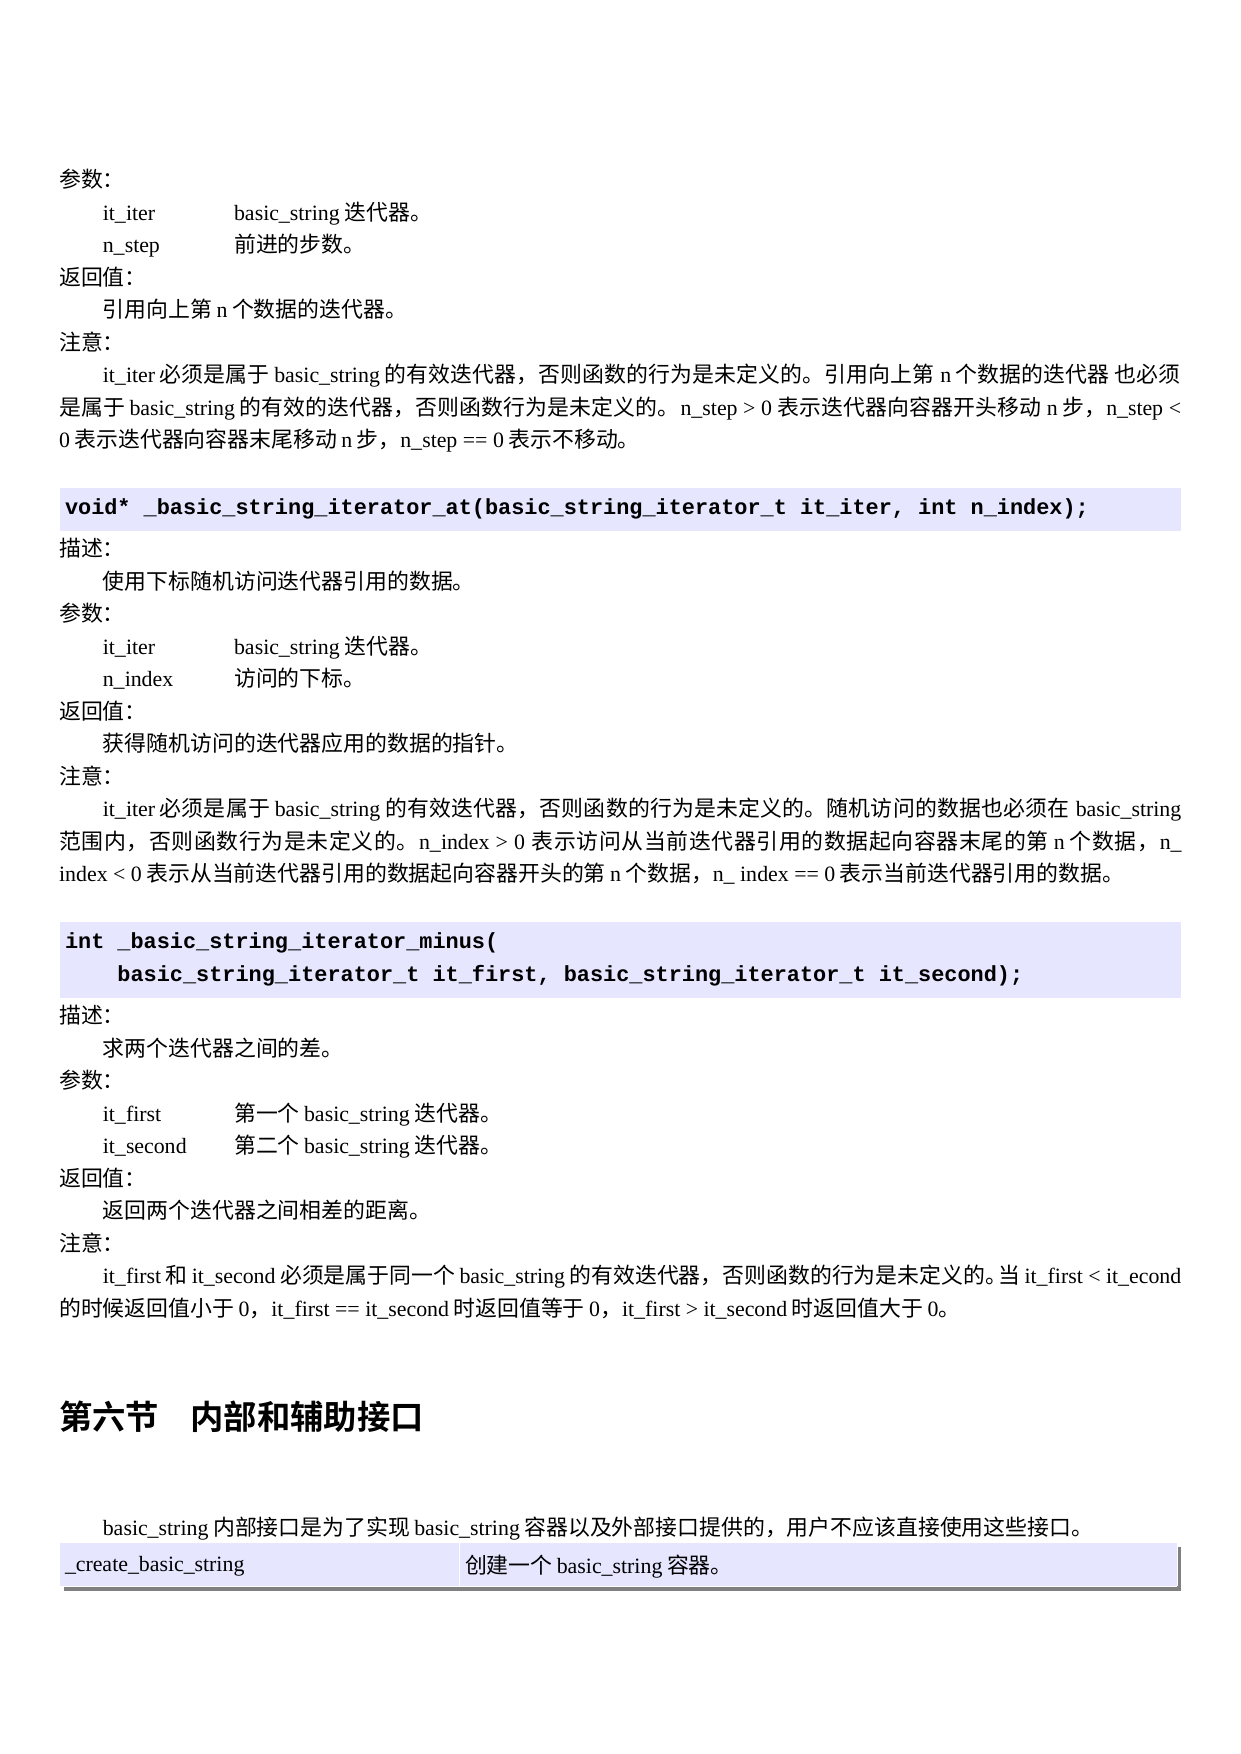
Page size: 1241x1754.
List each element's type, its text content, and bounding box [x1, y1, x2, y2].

text 返回值： [59, 693, 1181, 726]
text it_second 第二个basic_string迭代器。 [59, 1128, 1181, 1160]
text n_step 前进的步数。 [59, 227, 1181, 259]
table_header 创建一个basic_string容器。 [460, 1543, 1177, 1586]
text 返回值： [59, 259, 1181, 292]
text 返回值： [59, 1160, 1181, 1193]
text it_iter必须是属于basic_string的有效迭代器，否则函数的行为是未定义的。引用向上第n个数据的迭代器 也必须是属于basic_string的有效的迭代器，否则函数行为是未定义的。n_step > 0 表示迭代器向容器开头移动n步，n_step < 0表示迭代器向容器末尾移动n步，n_step == 0表示不移动。 [59, 357, 1181, 454]
text it_iter basic_string迭代器。 [59, 194, 1181, 227]
text 注意： [59, 1225, 1181, 1258]
text basic_string内部接口是为了实现basic_string容器以及外部接口提供的，用户不应该直接使用这些接口。 [59, 1509, 1181, 1542]
text 求两个迭代器之间的差。 [59, 1030, 1181, 1063]
table_header int _basic_string_iterator_minus( basic_string_iterator_t it_first, basic_string_iterator_t it_second); [60, 922, 1181, 998]
text it_iter必须是属于basic_string的有效迭代器，否则函数的行为是未定义的。随机访问的数据也必须在basic_string范围内，否则函数行为是未定义的。n_index > 0 表示访问从当前迭代器引用的数据起向容器末尾的第n个数据，n_ index < 0表示从当前迭代器引用的数据起向容器开头的第n个数据，n_ index == 0表示当前迭代器引用的数据。 [59, 791, 1181, 888]
text 返回两个迭代器之间相差的距离。 [59, 1193, 1181, 1225]
text 注意： [59, 758, 1181, 791]
text it_iter basic_string迭代器。 [59, 628, 1181, 661]
table_header void* _basic_string_iterator_at(basic_string_iterator_t it_iter, int n_index); [60, 488, 1181, 531]
text 参数： [59, 162, 1181, 194]
text 参数： [59, 1063, 1181, 1095]
text n_index 访问的下标。 [59, 661, 1181, 693]
text 描述： [59, 999, 1181, 1030]
text 描述： [59, 532, 1181, 563]
text it_first 第一个basic_string迭代器。 [59, 1095, 1181, 1128]
text 参数： [59, 596, 1181, 628]
text 使用下标随机访问迭代器引用的数据。 [59, 563, 1181, 596]
text 获得随机访问的迭代器应用的数据的指针。 [59, 726, 1181, 758]
table_header _create_basic_string [60, 1543, 459, 1586]
subtitle 内部和辅助接口 [59, 1382, 1181, 1447]
text 注意： [59, 324, 1181, 357]
text 引用向上第n个数据的迭代器。 [59, 292, 1181, 324]
text it_first和it_second必须是属于同一个basic_string的有效迭代器，否则函数的行为是未定义的。当it_first < it_econd 的时候返回值小于0，it_first == it_second时返回值等于0，it_first > it_second时返回值大于0。 [59, 1258, 1181, 1323]
